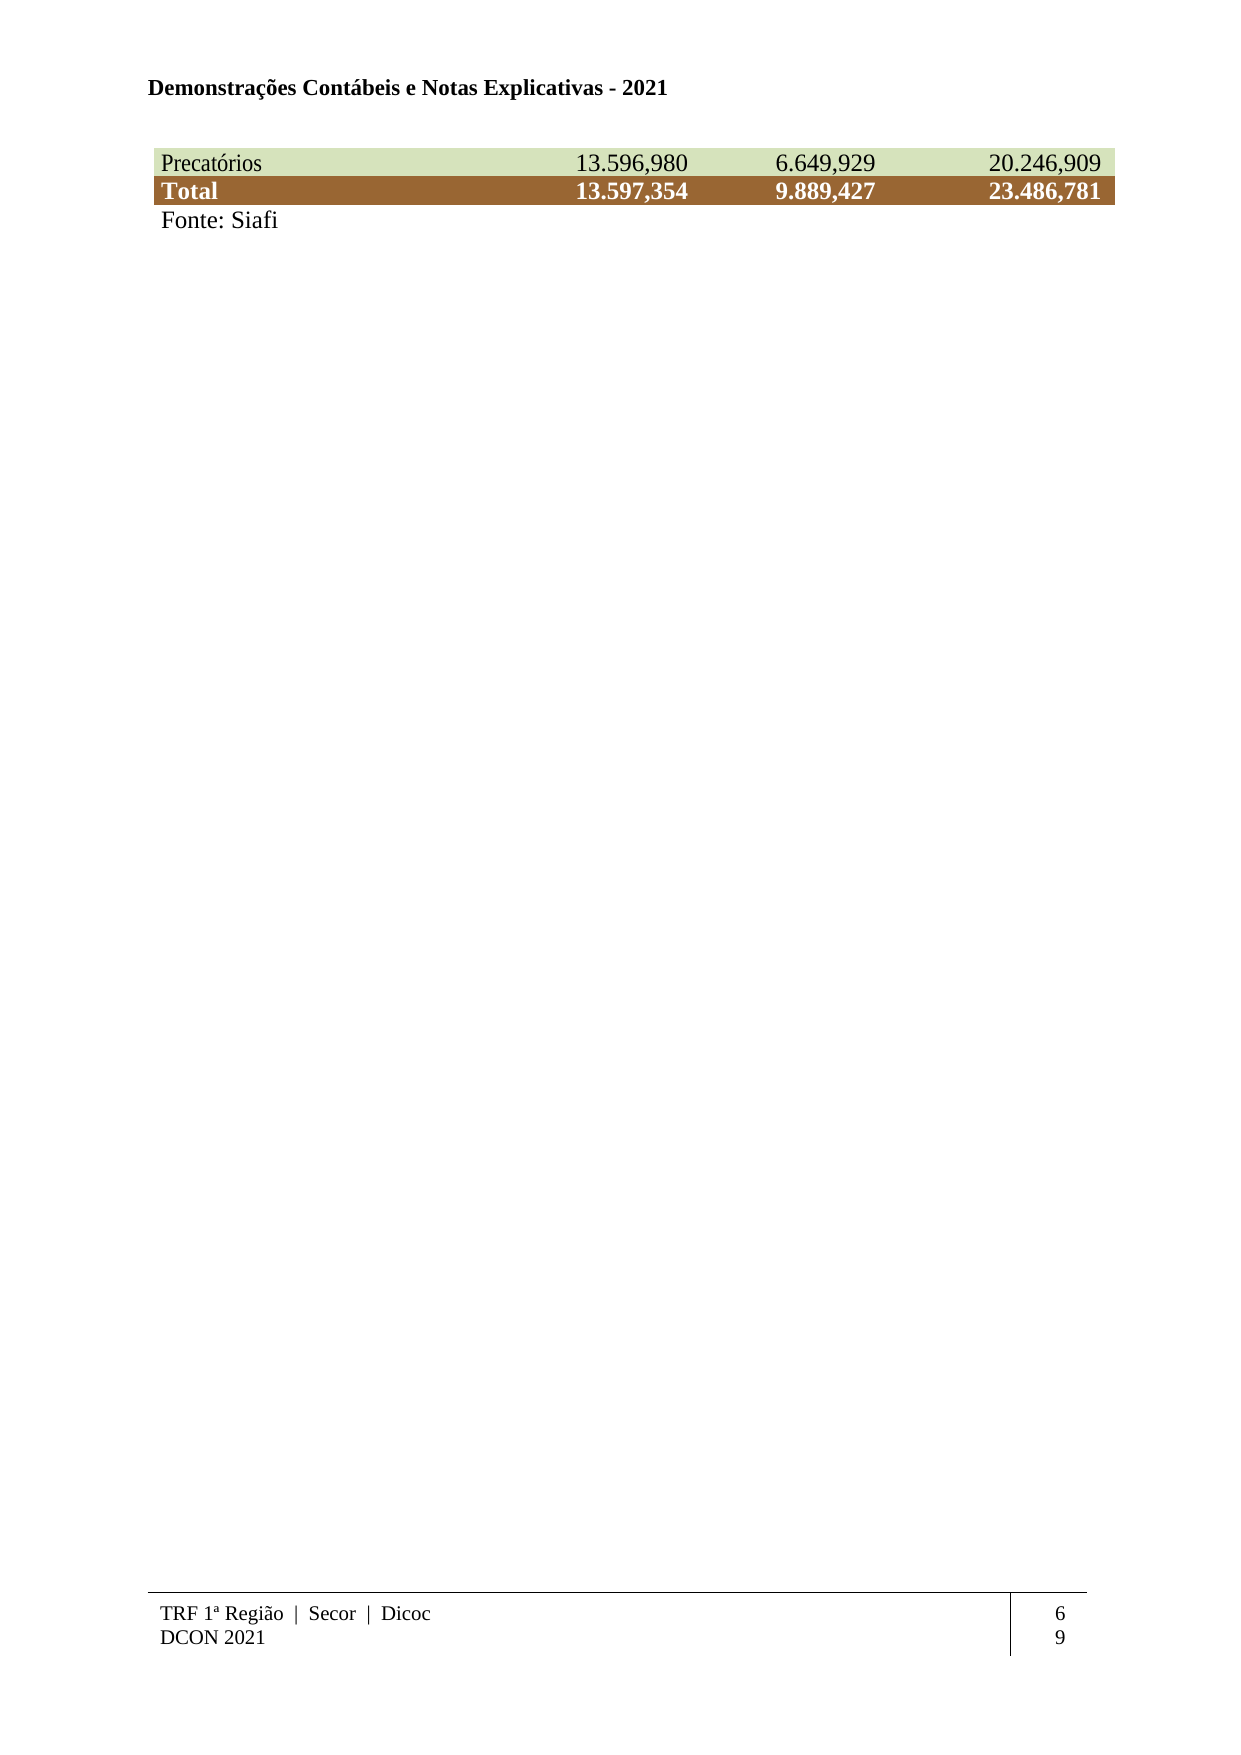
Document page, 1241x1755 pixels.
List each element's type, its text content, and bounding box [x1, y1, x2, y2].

table_cell 20.246,909 [889, 148, 1115, 176]
table_cell 9.889,427 [701, 176, 889, 205]
table_cell Precatórios [154, 148, 509, 176]
table_cell Fonte: Siafi [154, 205, 1115, 234]
table_cell 13.597,354 [509, 176, 701, 205]
table_cell 13.596,980 [509, 148, 701, 176]
table_cell 23.486,781 [889, 176, 1115, 205]
table_cell 6.649,929 [701, 148, 889, 176]
table_cell Total [154, 176, 509, 205]
